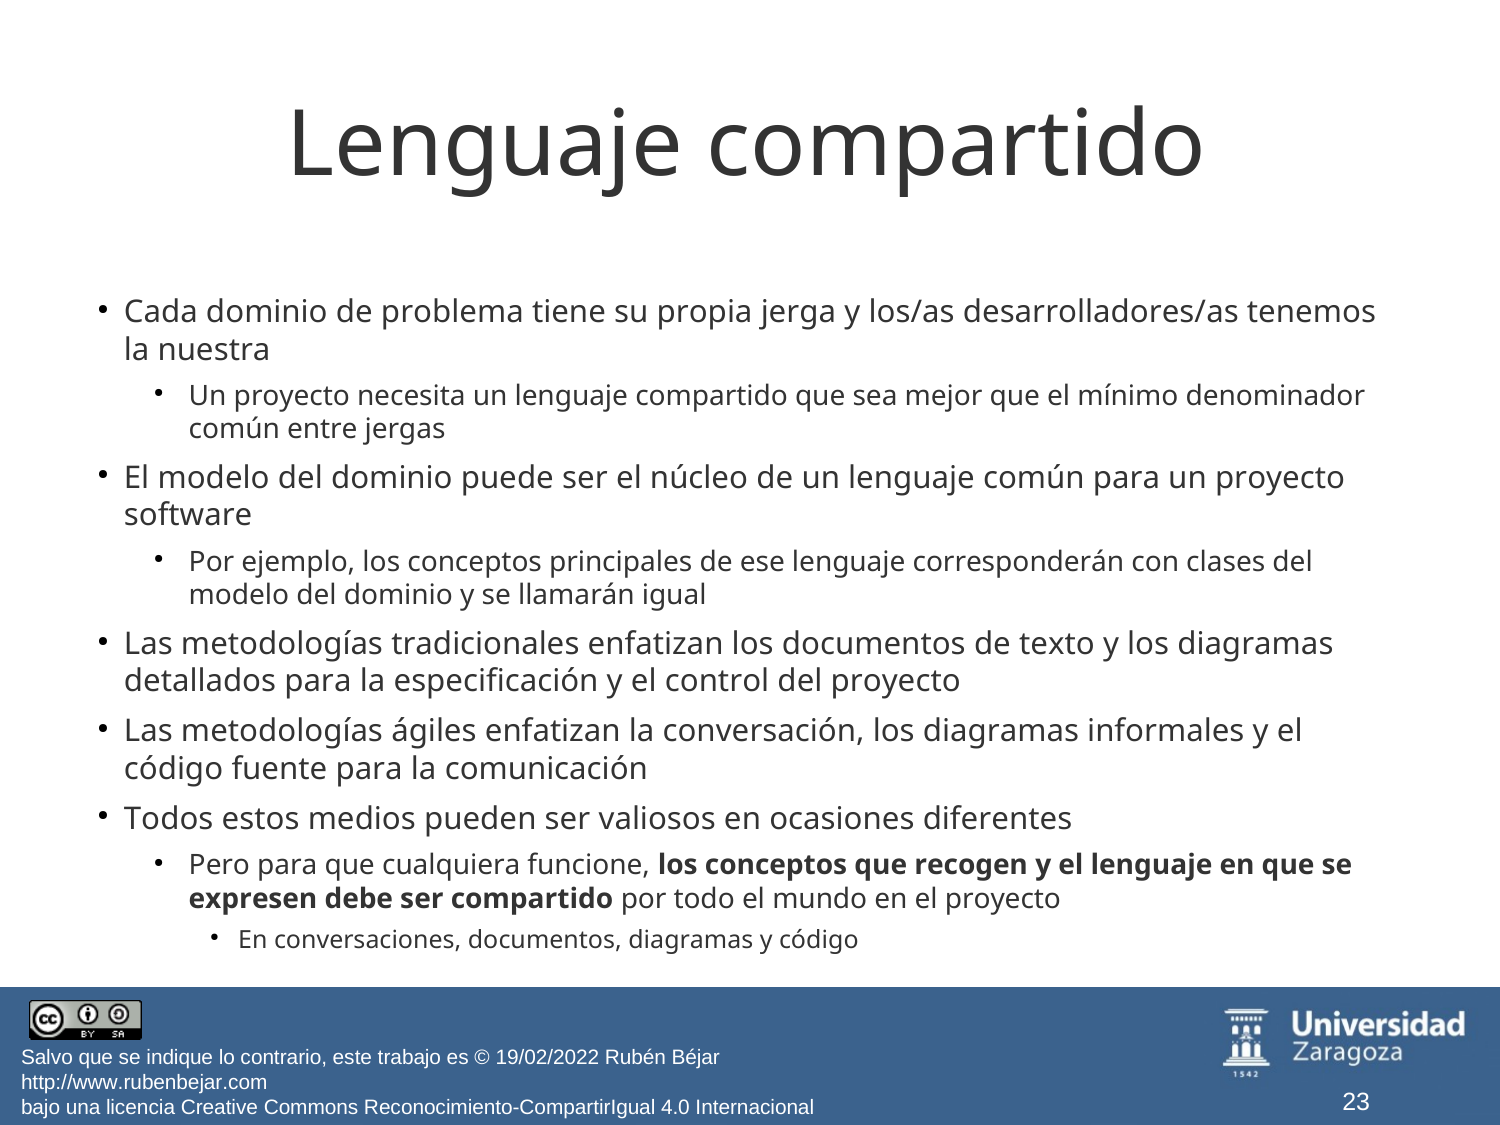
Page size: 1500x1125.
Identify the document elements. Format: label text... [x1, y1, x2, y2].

picture [0, 987, 1500, 1125]
title Lenguaje compartido [74, 21, 1420, 257]
list Cada dominio de problema tiene su propia jerga y los/as desarrolladores/as tenemos la nuestra Un proyecto necesita un lenguaje compartido que sea mejor que el mínimo denominador común entre jergas El modelo del dominio puede ser el núcleo de un lenguaje común para un proyecto software Por ejemplo, los conceptos principales de ese lenguaje corresponderán con clases del modelo del dominio y se llamarán igual Las metodologías tradicionales enfatizan los documentos de texto y los diagramas detallados para la especificación y el control del proyecto Las metodologías ágiles enfatizan la conversación, los diagramas informales y el código fuente para la comunicación Todos estos medios pueden ser valiosos en ocasiones diferentes Pero para que cualquiera funcione, los conceptos que recogen y el lenguaje en que se expresen debe ser compartido por todo el mundo en el proyecto En conversaciones, documentos, diagramas y código [82, 283, 1418, 969]
